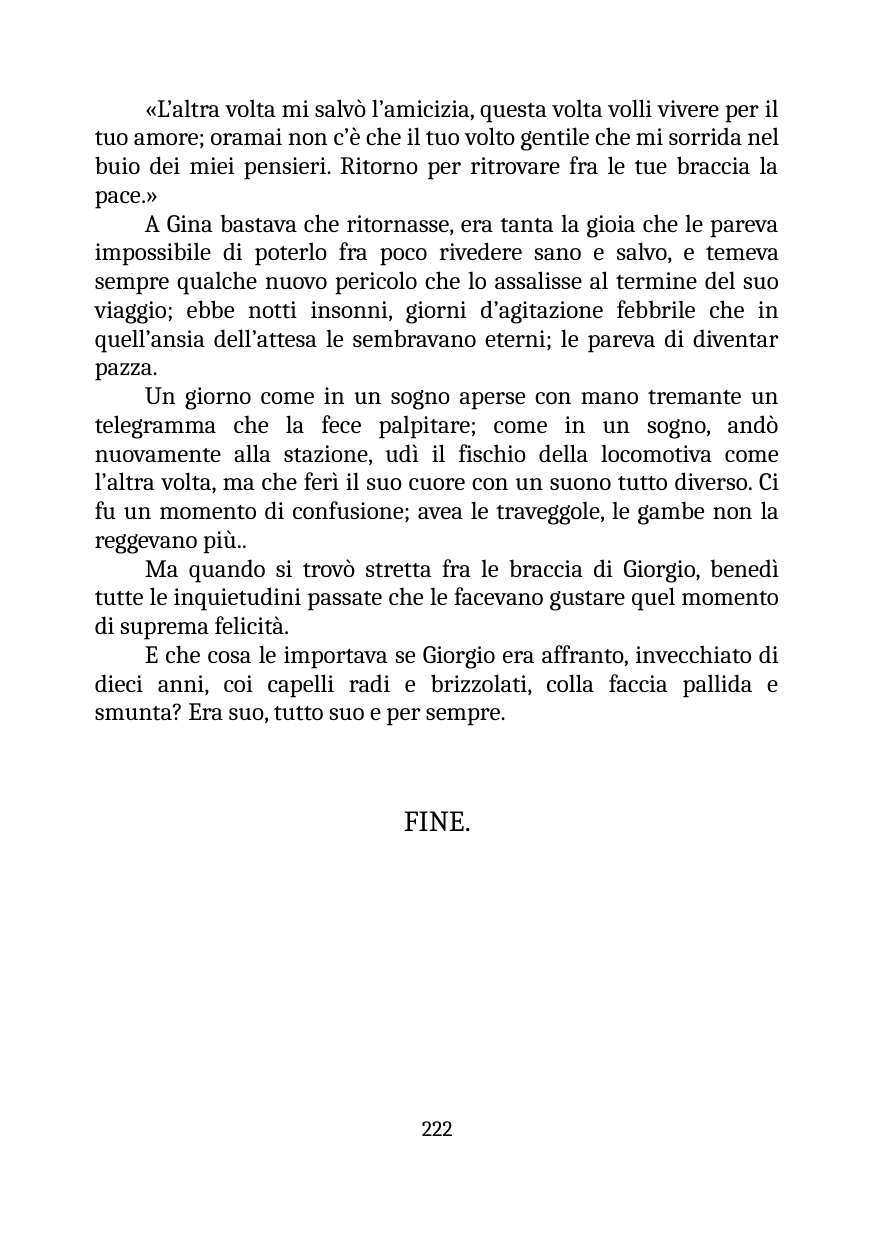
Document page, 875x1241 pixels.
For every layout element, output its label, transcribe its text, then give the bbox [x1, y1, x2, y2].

text A Gina bastava che ritornasse, era tanta la gioia che le pareva impossibile di poterlo fra poco rivedere sano e salvo, e temeva sempre qualche nuovo pericolo che lo assalisse al termine del suo viaggio; ebbe notti insonni, giorni d’agitazione febbrile che in quell’ansia dell’attesa le sembravano eterni; le pareva di diventar pazza. [94, 209, 779, 382]
text «L’altra volta mi salvò l’amicizia, questa volta volli vivere per il tuo amore; oramai non c’è che il tuo volto gentile che mi sorrida nel buio dei miei pensieri. Ritorno per ritrovare fra le tue braccia la pace.» [94, 94, 779, 209]
text Ma quando si trovò stretta fra le braccia di Giorgio, benedì tutte le inquietudini passate che le facevano gustare quel momento di suprema felicità. [94, 554, 779, 641]
text E che cosa le importava se Giorgio era affranto, invecchiato di dieci anni, coi capelli radi e brizzolati, colla faccia pallida e smunta? Era suo, tutto suo e per sempre. [94, 641, 779, 727]
text Un giorno come in un sogno aperse con mano tremante un telegramma che la fece palpitare; come in un sogno, andò nuovamente alla stazione, udì il fischio della locomotiva come l’altra volta, ma che ferì il suo cuore con un suono tutto diverso. Ci fu un momento di confusione; avea le traveggole, le gambe non la reggevano più.. [94, 382, 779, 554]
title FINE. [201, 805, 673, 838]
